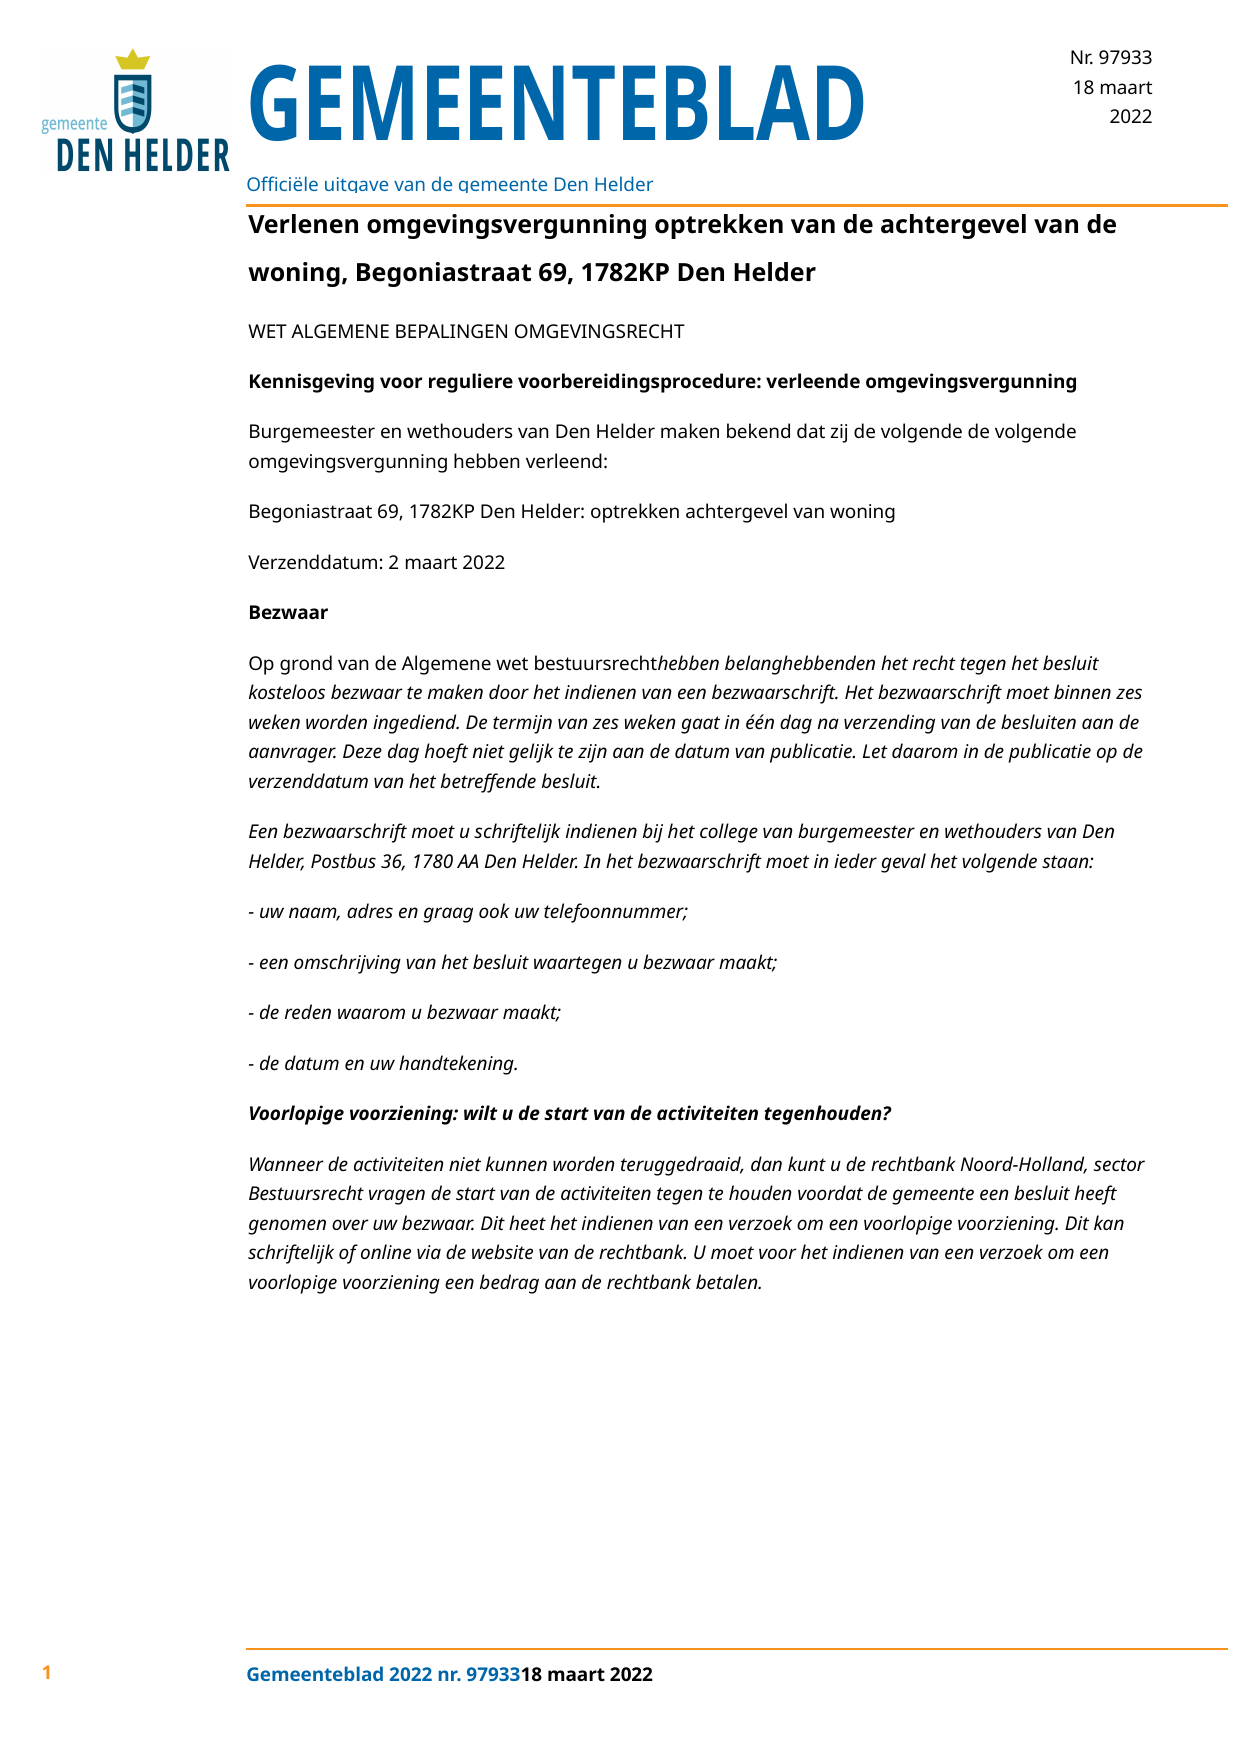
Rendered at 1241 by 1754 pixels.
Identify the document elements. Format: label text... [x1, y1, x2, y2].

text Burgemeester en wethouders van Den Helder maken bekend dat zij de volgende de volgende omgevingsvergunning hebben verleend: [248, 419, 1152, 474]
text - de datum en uw handtekening. [248, 1050, 1152, 1076]
text Kennisgeving voor reguliere voorbereidingsprocedure: verleende omgevingsvergunning [248, 368, 1152, 394]
text - een omschrijving van het besluit waartegen u bezwaar maakt; [248, 949, 1152, 975]
text - uw naam, adres en graag ook uw telefoonnummer; [248, 899, 1152, 924]
text Begoniastraat 69, 1782KP Den Helder: optrekken achtergevel van woning [248, 499, 1152, 524]
text Een bezwaarschrift moet u schriftelijk indienen bij het college van burgemeester en wethouders van Den Helder, Postbus 36, 1780 AA Den Helder. In het bezwaarschrift moet in ieder geval het volgende staan: [248, 819, 1152, 874]
picture [182, 144, 187, 165]
picture [41, 47, 231, 172]
picture [130, 157, 135, 172]
text WET ALGEMENE BEPALINGEN OMGEVINGSRECHT [248, 318, 1152, 344]
picture [63, 144, 68, 165]
text - de reden waarom u bezwaar maakt; [248, 999, 1152, 1025]
text Bezwaar [248, 599, 1152, 625]
picture [220, 160, 224, 172]
picture [100, 154, 106, 172]
text Wanneer de activiteiten niet kunnen worden teruggedraaid, dan kunt u de rechtbank Noord-Holland, sector Bestuursrecht vragen de start van de activiteiten tegen te houden voordat de gemeente een besluit heeft genomen over uw bezwaar. Dit heet het indienen van een verzoek om een voorlopige voorziening. Dit kan schriftelijk of online via de website van de rechtbank. U moet voor het indienen van een verzoek om een voorlopige voorziening een bedrag aan de rechtbank betalen. [248, 1151, 1152, 1295]
text Verlenen omgevingsvergunning optrekken van de achtergevel van de woning, Begoniastraat 69, 1782KP Den Helder [248, 207, 1152, 288]
text Voorlopige voorziening: wilt u de start van de activiteiten tegenhouden? [248, 1100, 1152, 1126]
text Op grond van de Algemene wet bestuursrechthebben belanghebbenden het recht tegen het besluit kosteloos bezwaar te maken door het indienen van een bezwaarschrift. Het bezwaarschrift moet binnen zes weken worden ingediend. De termijn van zes weken gaat in één dag na verzending van de besluiten aan de aanvrager. Deze dag hoeft niet gelijk te zijn aan de datum van publicatie. Let daarom in de publicatie op de verzenddatum van het betreffende besluit. [248, 650, 1152, 794]
text Verzenddatum: 2 maart 2022 [248, 549, 1152, 575]
